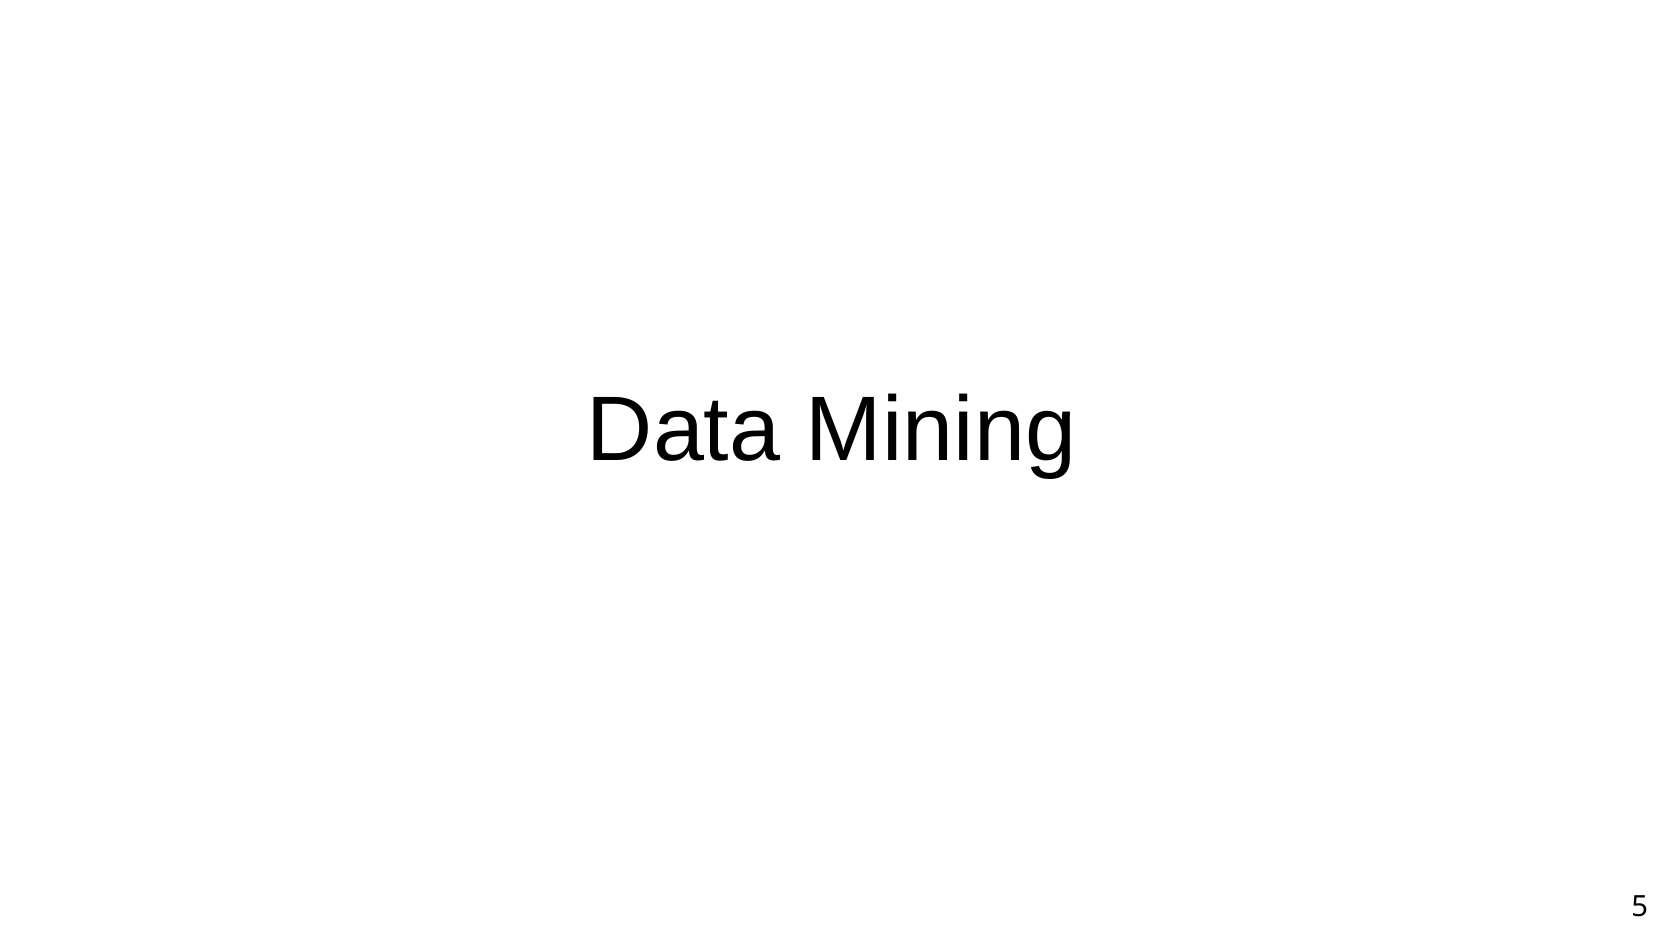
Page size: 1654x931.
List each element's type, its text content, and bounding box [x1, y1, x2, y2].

title Data Mining [87, 350, 1576, 507]
